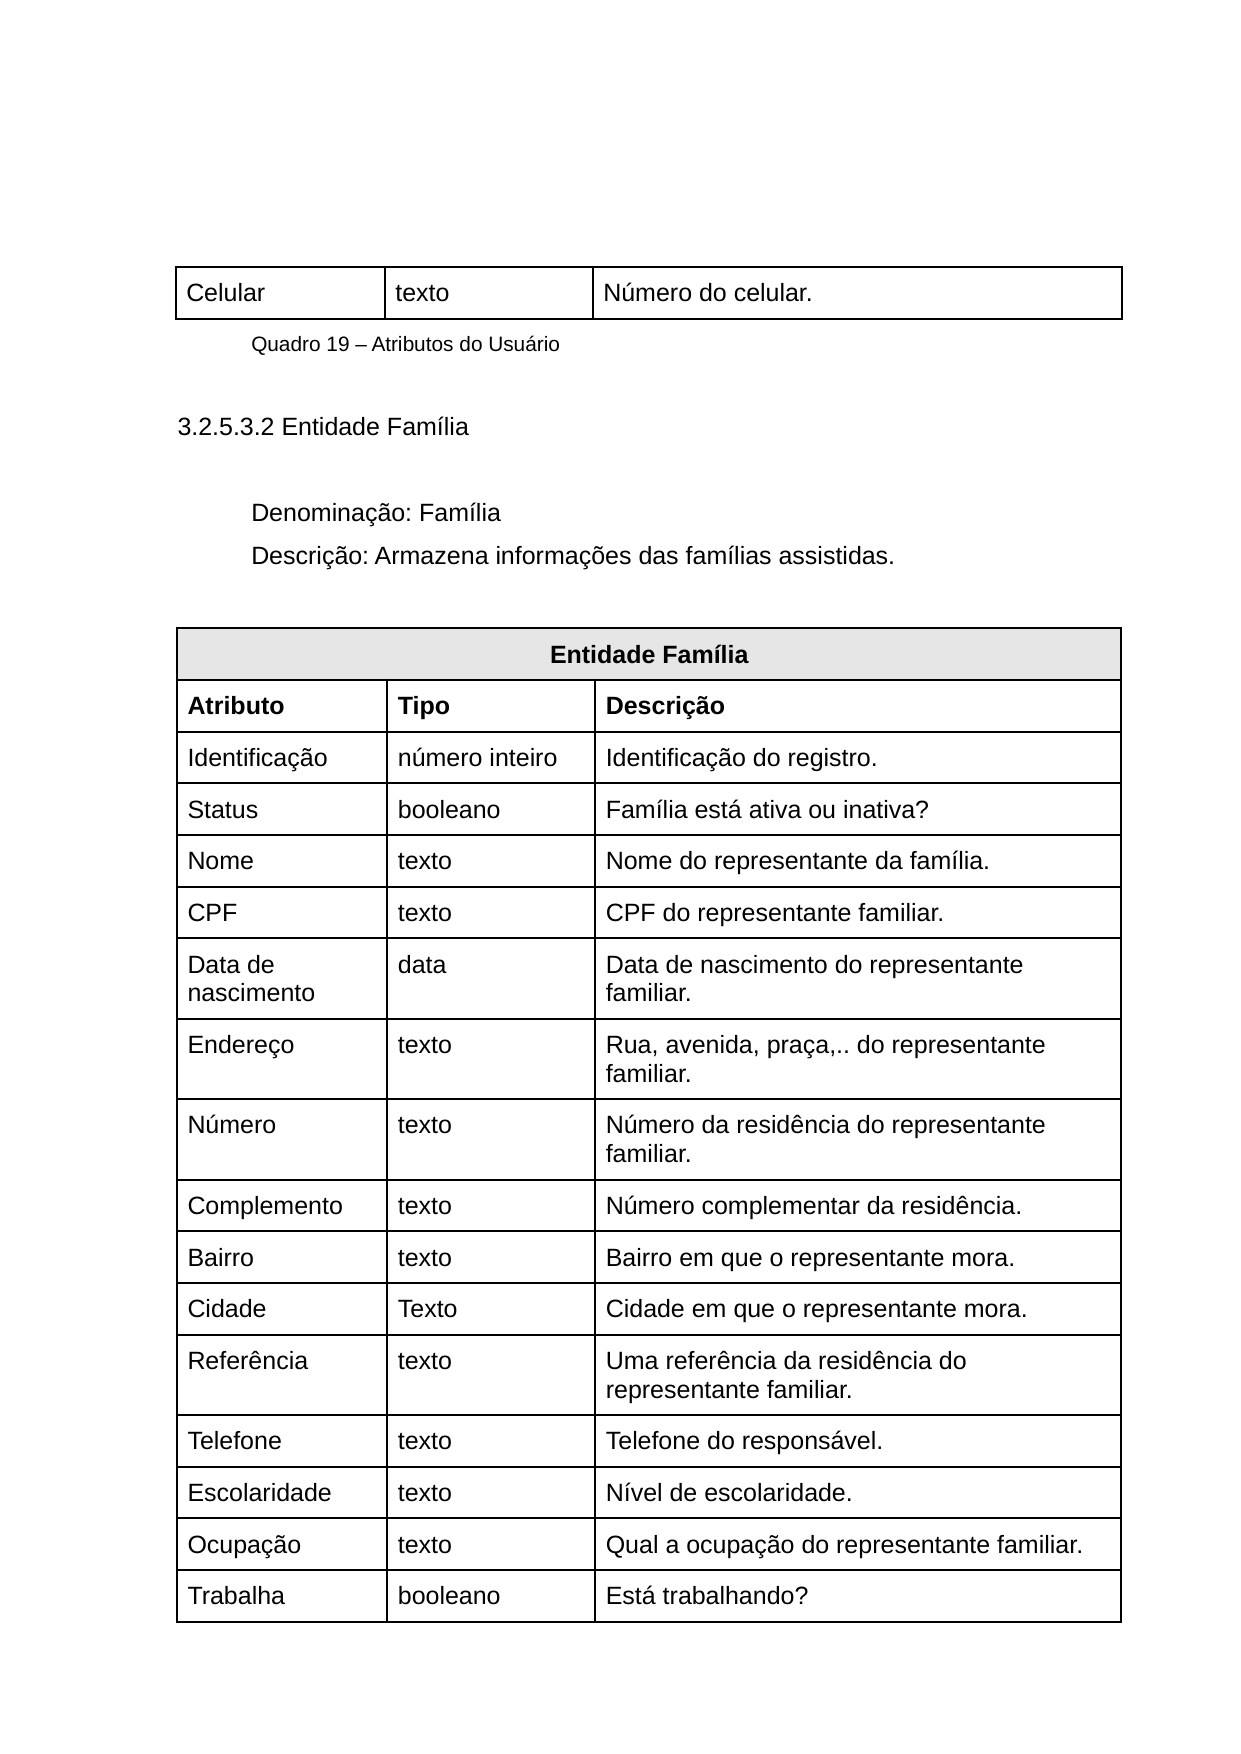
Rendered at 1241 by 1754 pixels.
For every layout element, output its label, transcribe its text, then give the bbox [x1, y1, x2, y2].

table_cell texto [388, 1468, 594, 1517]
table_cell Escolaridade [178, 1468, 386, 1517]
text 3.2.5.3.2 Entidade Família [177, 412, 1122, 440]
table_cell booleano [388, 784, 594, 834]
text Descrição: Armazena informações das famílias assistidas. [177, 541, 1122, 570]
table_cell Cidade em que o representante mora. [596, 1284, 1120, 1333]
table_cell texto [388, 888, 594, 937]
table_cell texto [388, 1181, 594, 1230]
table_cell CPF do representante familiar. [596, 888, 1120, 937]
table_cell Bairro [178, 1232, 386, 1282]
table_cell Endereço [178, 1020, 386, 1098]
table_cell Telefone [178, 1416, 386, 1466]
table_cell Número do celular. [594, 268, 1121, 317]
table_cell Celular [177, 268, 384, 317]
table_cell Rua, avenida, praça,.. do representante familiar. [596, 1020, 1120, 1098]
table_cell Número complementar da residência. [596, 1181, 1120, 1230]
table_cell texto [386, 268, 592, 317]
table_cell número inteiro [388, 733, 594, 782]
table_cell Está trabalhando? [596, 1571, 1120, 1621]
text Quadro 19 – Atributos do Usuário [177, 332, 1122, 356]
table_cell Nome do representante da família. [596, 836, 1120, 886]
table_cell Status [178, 784, 386, 834]
table_cell Cidade [178, 1284, 386, 1333]
table_cell Atributo [178, 681, 386, 731]
table_cell texto [388, 1100, 594, 1178]
table_header Entidade Família [178, 629, 1120, 679]
table_cell Complemento [178, 1181, 386, 1230]
table_cell Qual a ocupação do representante familiar. [596, 1519, 1120, 1569]
table_cell Família está ativa ou inativa? [596, 784, 1120, 834]
table_cell Telefone do responsável. [596, 1416, 1120, 1466]
table_cell Trabalha [178, 1571, 386, 1621]
table_cell Tipo [388, 681, 594, 731]
table_cell Número da residência do representante familiar. [596, 1100, 1120, 1178]
table_cell Data de nascimento do representante familiar. [596, 939, 1120, 1018]
table_cell Nome [178, 836, 386, 886]
table_cell booleano [388, 1571, 594, 1621]
table_cell Ocupação [178, 1519, 386, 1569]
table_cell texto [388, 1020, 594, 1098]
table_cell CPF [178, 888, 386, 937]
table_cell Uma referência da residência do representante familiar. [596, 1336, 1120, 1414]
table_cell Nível de escolaridade. [596, 1468, 1120, 1517]
table_cell Identificação [178, 733, 386, 782]
table_cell data [388, 939, 594, 1018]
table_cell texto [388, 1336, 594, 1414]
table_cell Data de nascimento [178, 939, 386, 1018]
table_cell texto [388, 1519, 594, 1569]
table_cell texto [388, 1416, 594, 1466]
table_cell Bairro em que o representante mora. [596, 1232, 1120, 1282]
table_cell Texto [388, 1284, 594, 1333]
table_cell texto [388, 836, 594, 886]
table_cell texto [388, 1232, 594, 1282]
table_cell Identificação do registro. [596, 733, 1120, 782]
table_cell Descrição [596, 681, 1120, 731]
table_cell Referência [178, 1336, 386, 1414]
text Denominação: Família [177, 498, 1122, 527]
table_cell Número [178, 1100, 386, 1178]
